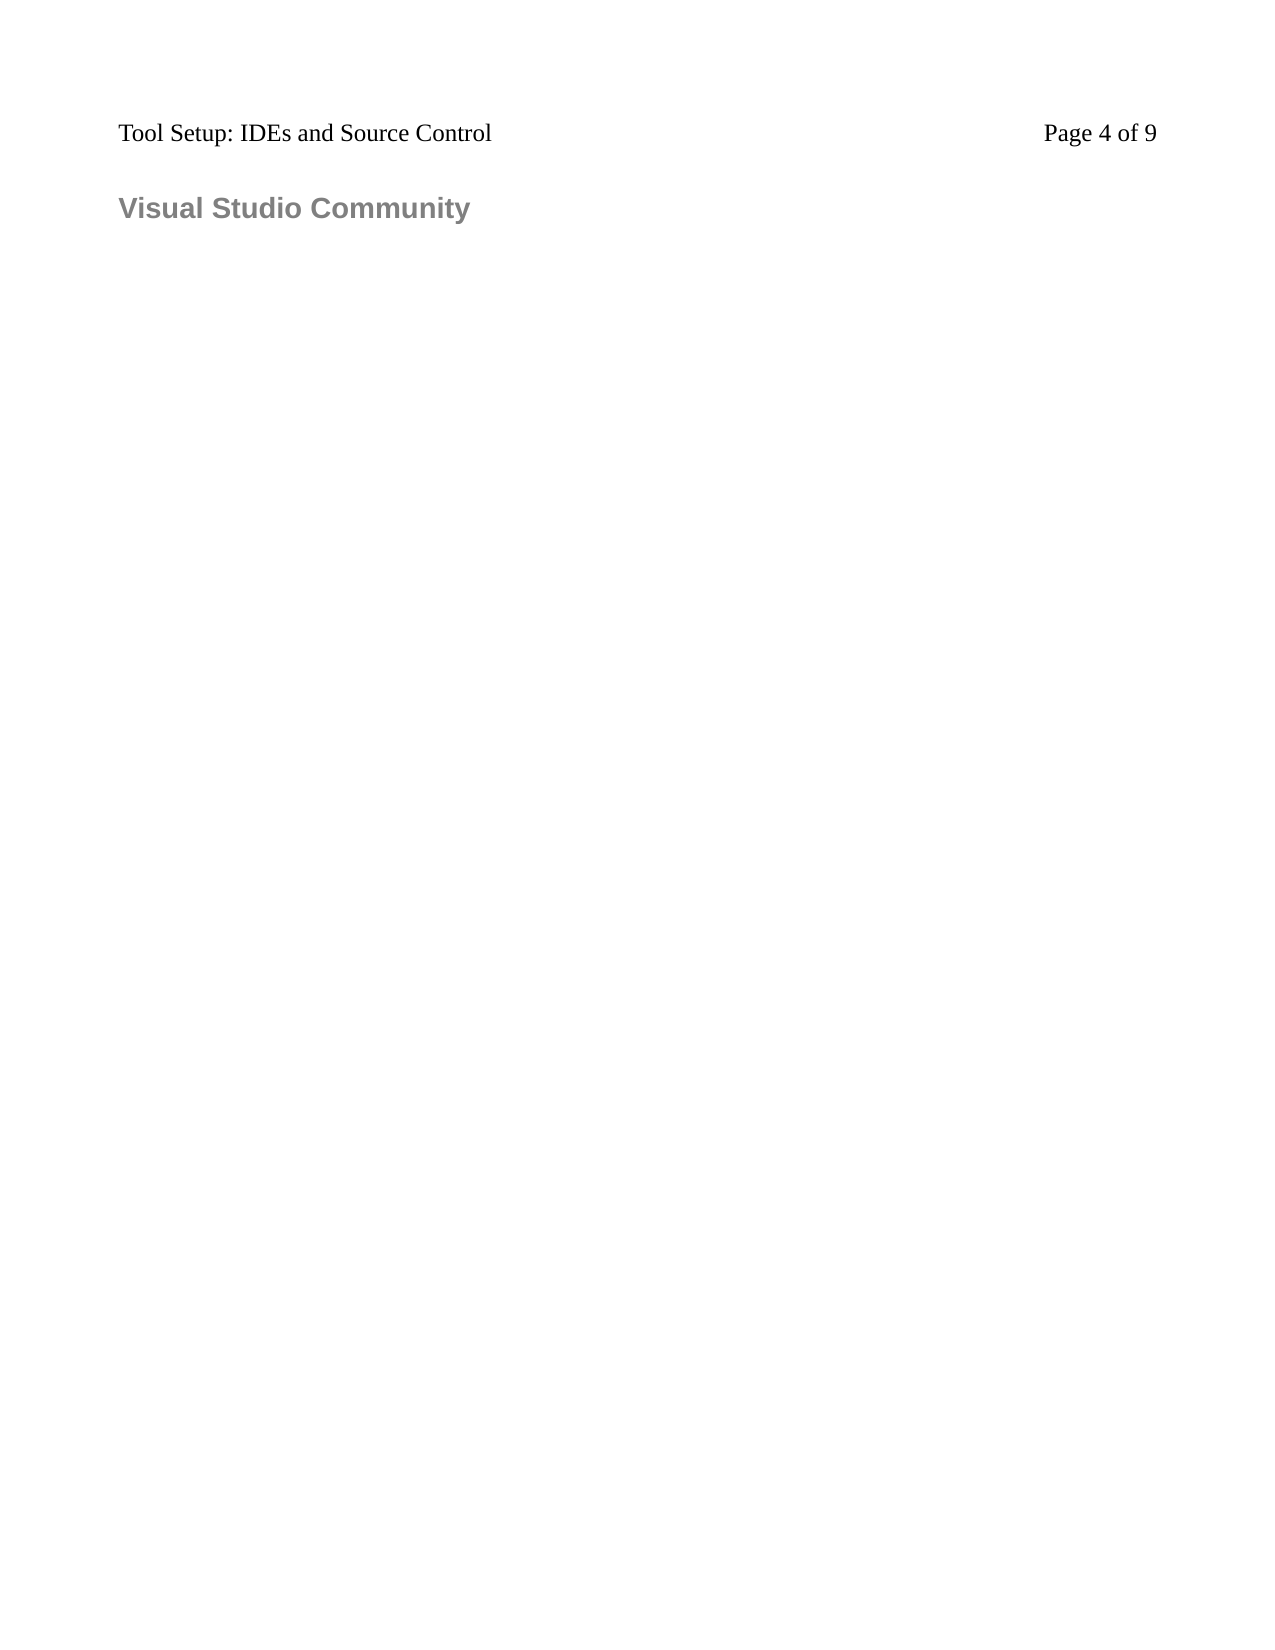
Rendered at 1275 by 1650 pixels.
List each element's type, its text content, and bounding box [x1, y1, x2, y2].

subtitle Visual Studio Community [118, 191, 1157, 224]
